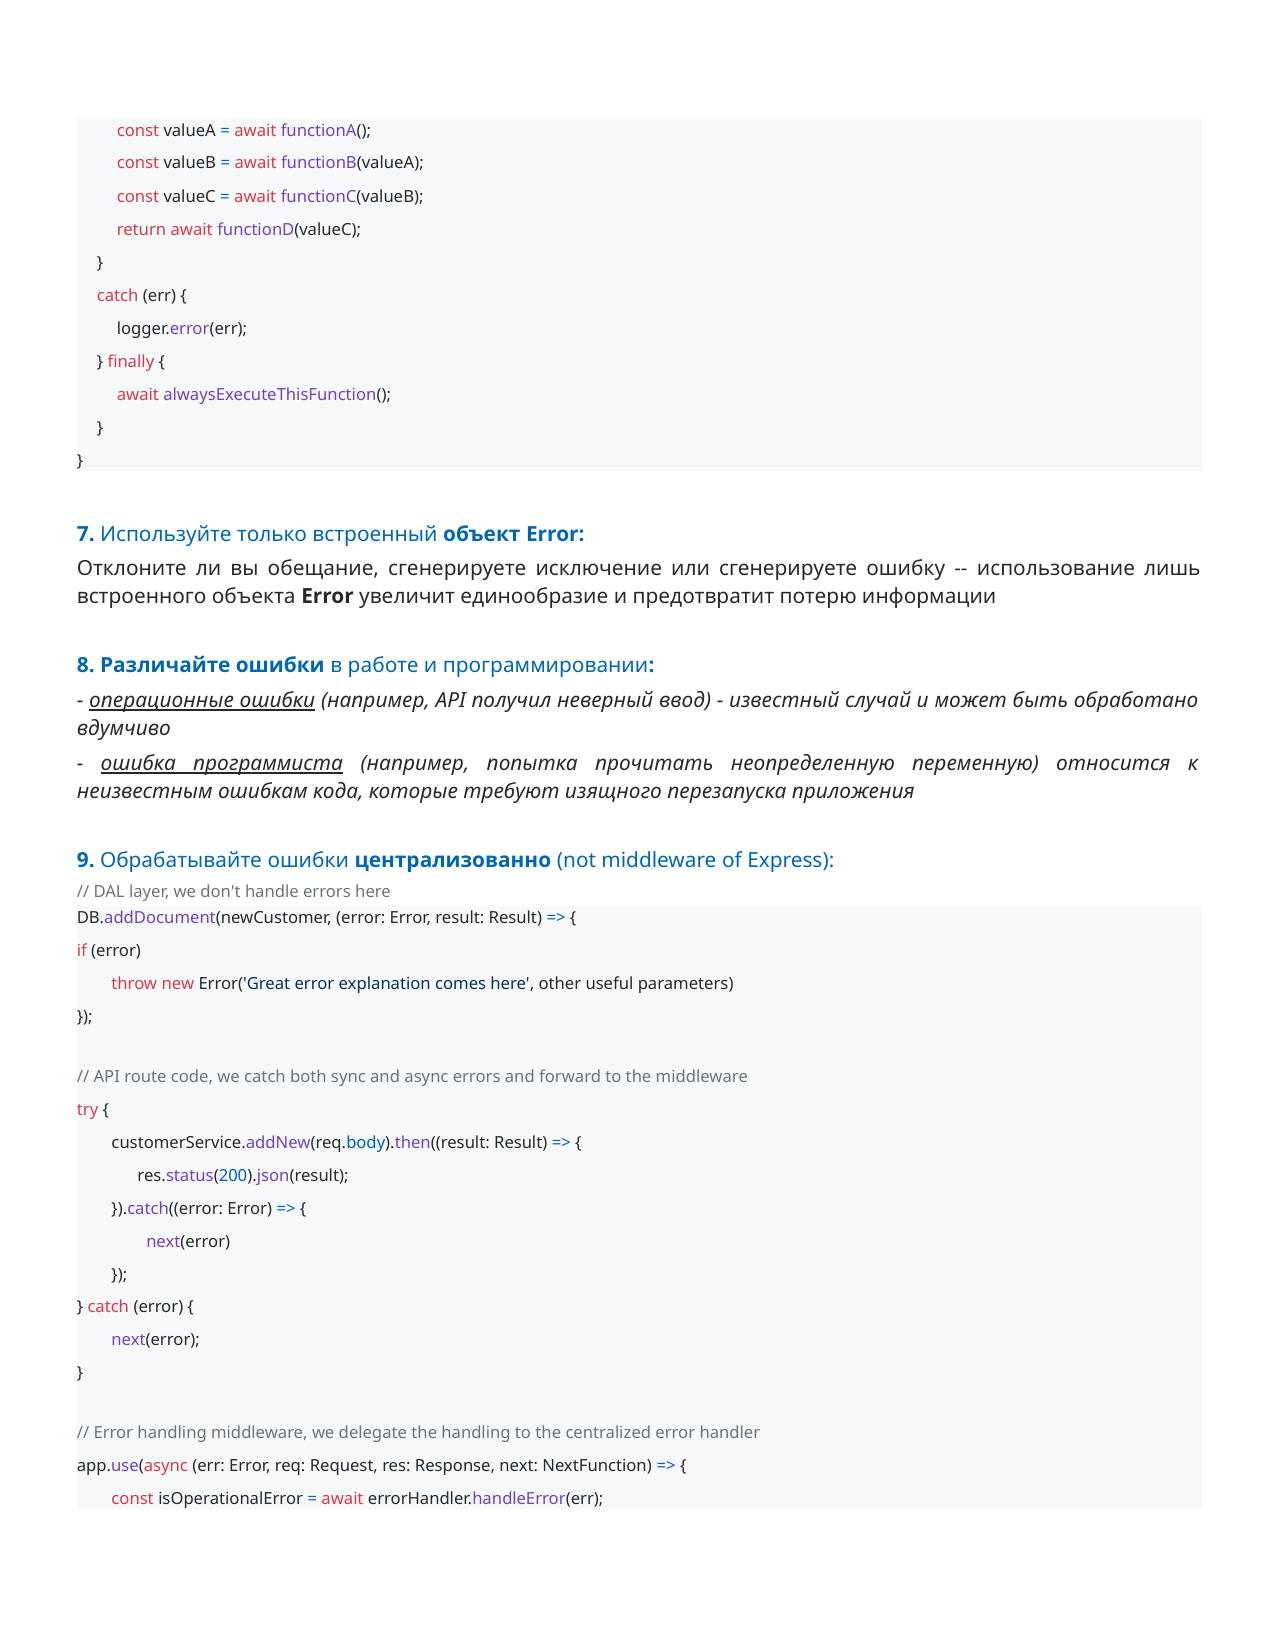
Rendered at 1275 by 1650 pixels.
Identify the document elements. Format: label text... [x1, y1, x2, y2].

text await alwaysExecuteThisFunction(); [77, 382, 1202, 405]
text const valueB = await functionB(valueA); [77, 151, 1202, 174]
text } [77, 1361, 1202, 1383]
text Отклоните ли вы обещание, сгенерируете исключение или сгенерируете ошибку -- использование лишь встроенного объекта Error увеличит единообразие и предотвратит потерю информации [77, 553, 1202, 610]
text // Error handling middleware, we delegate the handling to the centralized error handler [77, 1421, 1202, 1444]
text const valueA = await functionA(); [77, 118, 1202, 141]
text 8. Различайте ошибки в работе и программировании: [77, 651, 1202, 679]
text }); [77, 1004, 1202, 1027]
text next(error); [77, 1328, 1202, 1351]
text customerService.addNew(req.body).then((result: Result) => { [77, 1130, 1202, 1153]
text return await functionD(valueC); [77, 217, 1202, 240]
text const valueC = await functionC(valueB); [77, 184, 1202, 207]
text } catch (error) { [77, 1295, 1202, 1318]
text const isOperationalError = await errorHandler.handleError(err); [77, 1487, 1202, 1509]
text - ошибка программиста (например, попытка прочитать неопределенную переменную) относится к неизвестным ошибкам кода, которые требуют изящного перезапуска приложения [77, 748, 1202, 805]
text DB.addDocument(newCustomer, (error: Error, result: Result) => { [77, 906, 1202, 928]
text 9. Обрабатывайте ошибки централизованно (not middleware of Express): [77, 845, 1202, 874]
text 7. Используйте только встроенный объект Error: [77, 519, 1202, 547]
text } [77, 415, 1202, 438]
text res.status(200).json(result); [77, 1163, 1202, 1186]
text app.use(async (err: Error, req: Request, res: Response, next: NextFunction) => { [77, 1454, 1202, 1477]
text // API route code, we catch both sync and async errors and forward to the middleware [77, 1064, 1202, 1087]
text - операционные ошибки (например, API получил неверный ввод) - известный случай и может быть обработано вдумчиво [77, 685, 1202, 742]
text }); [77, 1262, 1202, 1285]
text throw new Error('Great error explanation comes here', other useful parameters) [77, 971, 1202, 994]
text } finally { [77, 349, 1202, 372]
text } [77, 448, 1202, 471]
text next(error) [77, 1229, 1202, 1252]
text } [77, 250, 1202, 273]
text logger.error(err); [77, 316, 1202, 339]
text // DAL layer, we don't handle errors here [77, 880, 1202, 903]
text try { [77, 1097, 1202, 1120]
text }).catch((error: Error) => { [77, 1196, 1202, 1219]
text if (error) [77, 938, 1202, 961]
text catch (err) { [77, 283, 1202, 306]
